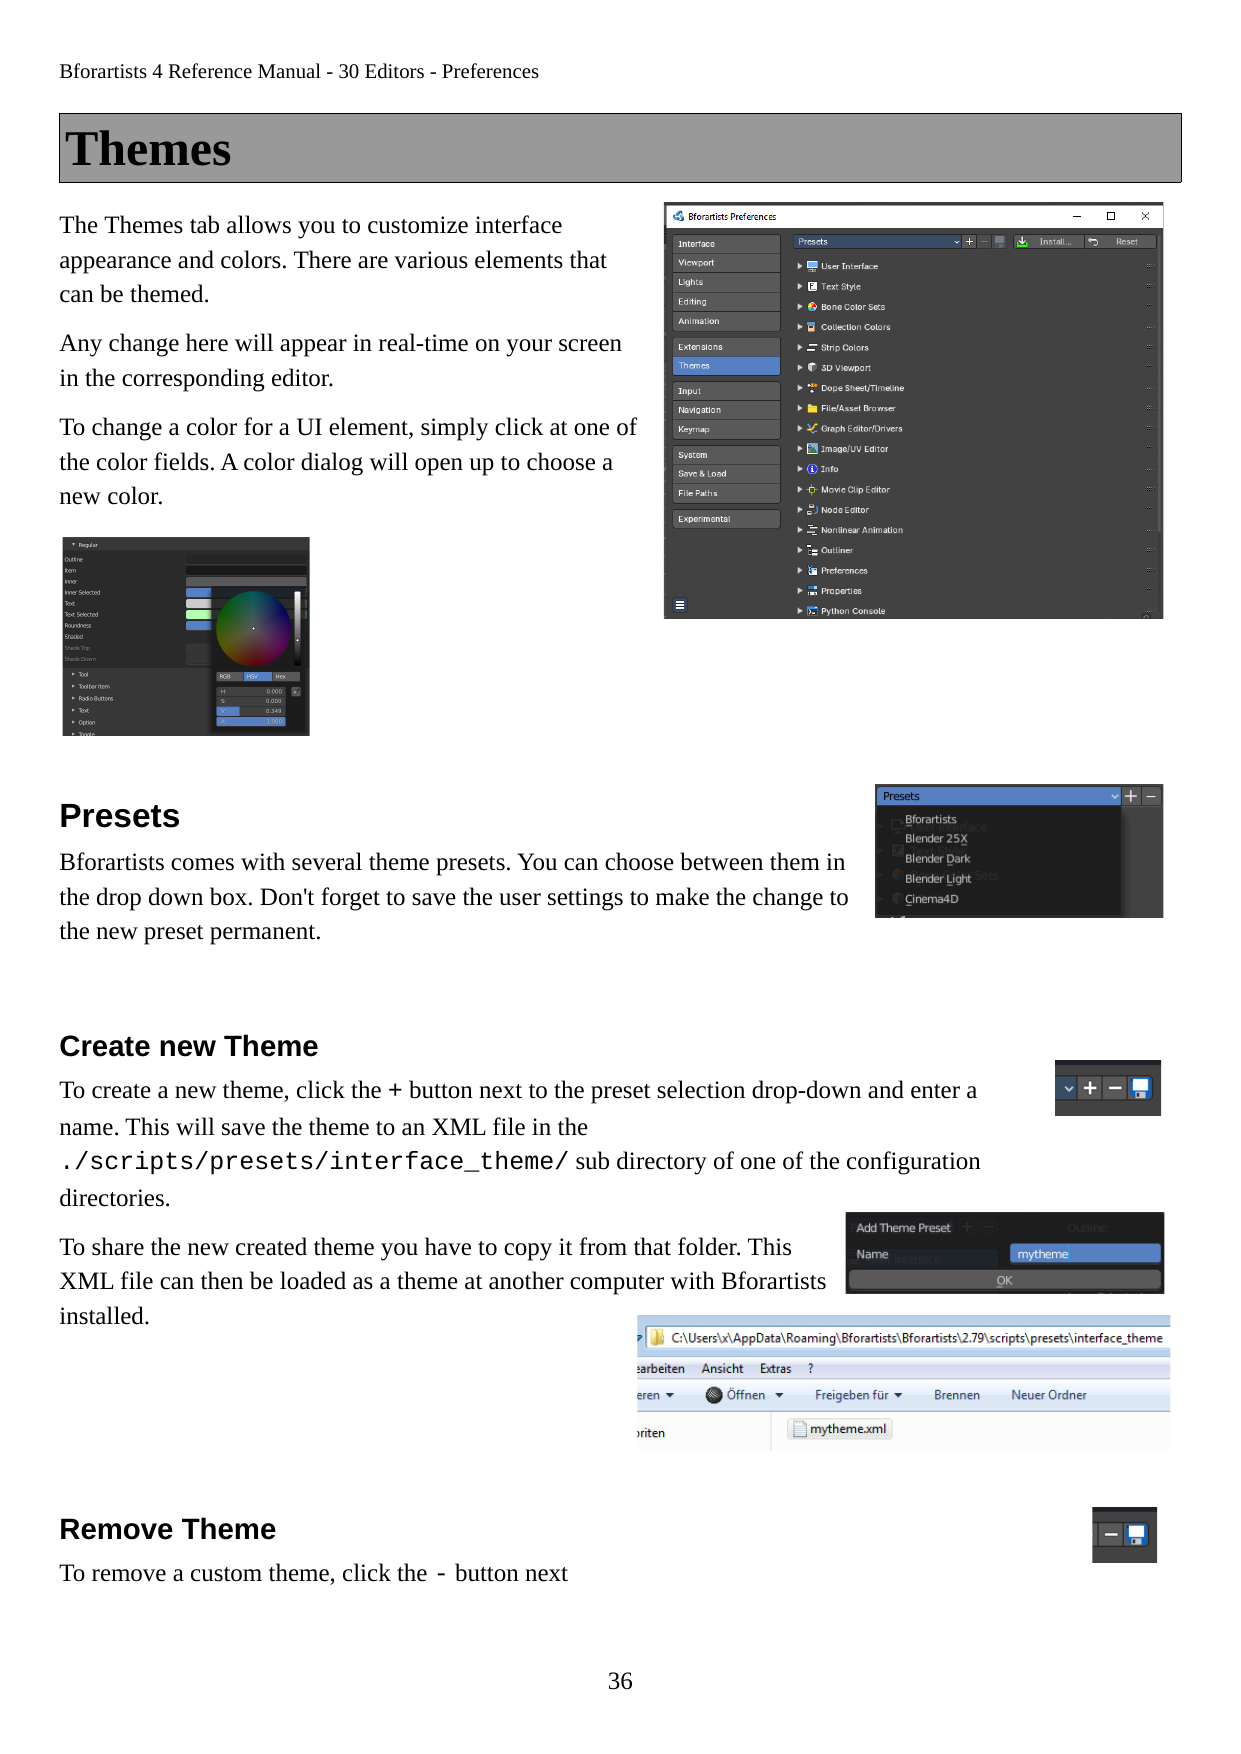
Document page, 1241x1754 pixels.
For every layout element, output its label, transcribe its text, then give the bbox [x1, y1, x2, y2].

subtitle Remove Theme [59, 1512, 1092, 1546]
text To share the new created theme you have to copy it from that folder. This XML file can then be loaded as a theme at another computer with Bforartists installed. [59, 1232, 1181, 1330]
picture [62, 537, 310, 736]
picture [845, 1212, 1165, 1294]
picture [1092, 1507, 1158, 1563]
text The Themes tab allows you to customize interface appearance and colors. There are various elements that can be themed. [59, 211, 663, 308]
text To create a new theme, click the + button next to the preset selection drop-down and enter a name. This will save the theme to an XML file in the ./scripts/presets/interface_theme/ sub directory of one of the configuration directories. [59, 1075, 1181, 1212]
subtitle [1158, 1512, 1181, 1546]
subtitle Create new Theme [59, 1029, 1181, 1063]
picture [663, 202, 1164, 619]
subtitle [1164, 796, 1181, 835]
text To remove a custom theme, click the - button next [59, 1558, 1181, 1589]
picture [637, 1315, 1171, 1451]
text Any change here will appear in real-time on your screen in the corresponding editor. [59, 328, 663, 392]
text To change a color for a UI element, simply click at one of the color fields. A color dialog will open up to choose a new color. [59, 412, 663, 510]
picture [1055, 1060, 1162, 1116]
table_header Themes [60, 114, 1181, 182]
text Bforartists comes with several theme presets. You can choose between them in the drop down box. Don't forget to save the user settings to make the change to the new preset permanent. [59, 847, 1181, 945]
subtitle Presets [59, 796, 875, 835]
picture [875, 784, 1164, 918]
